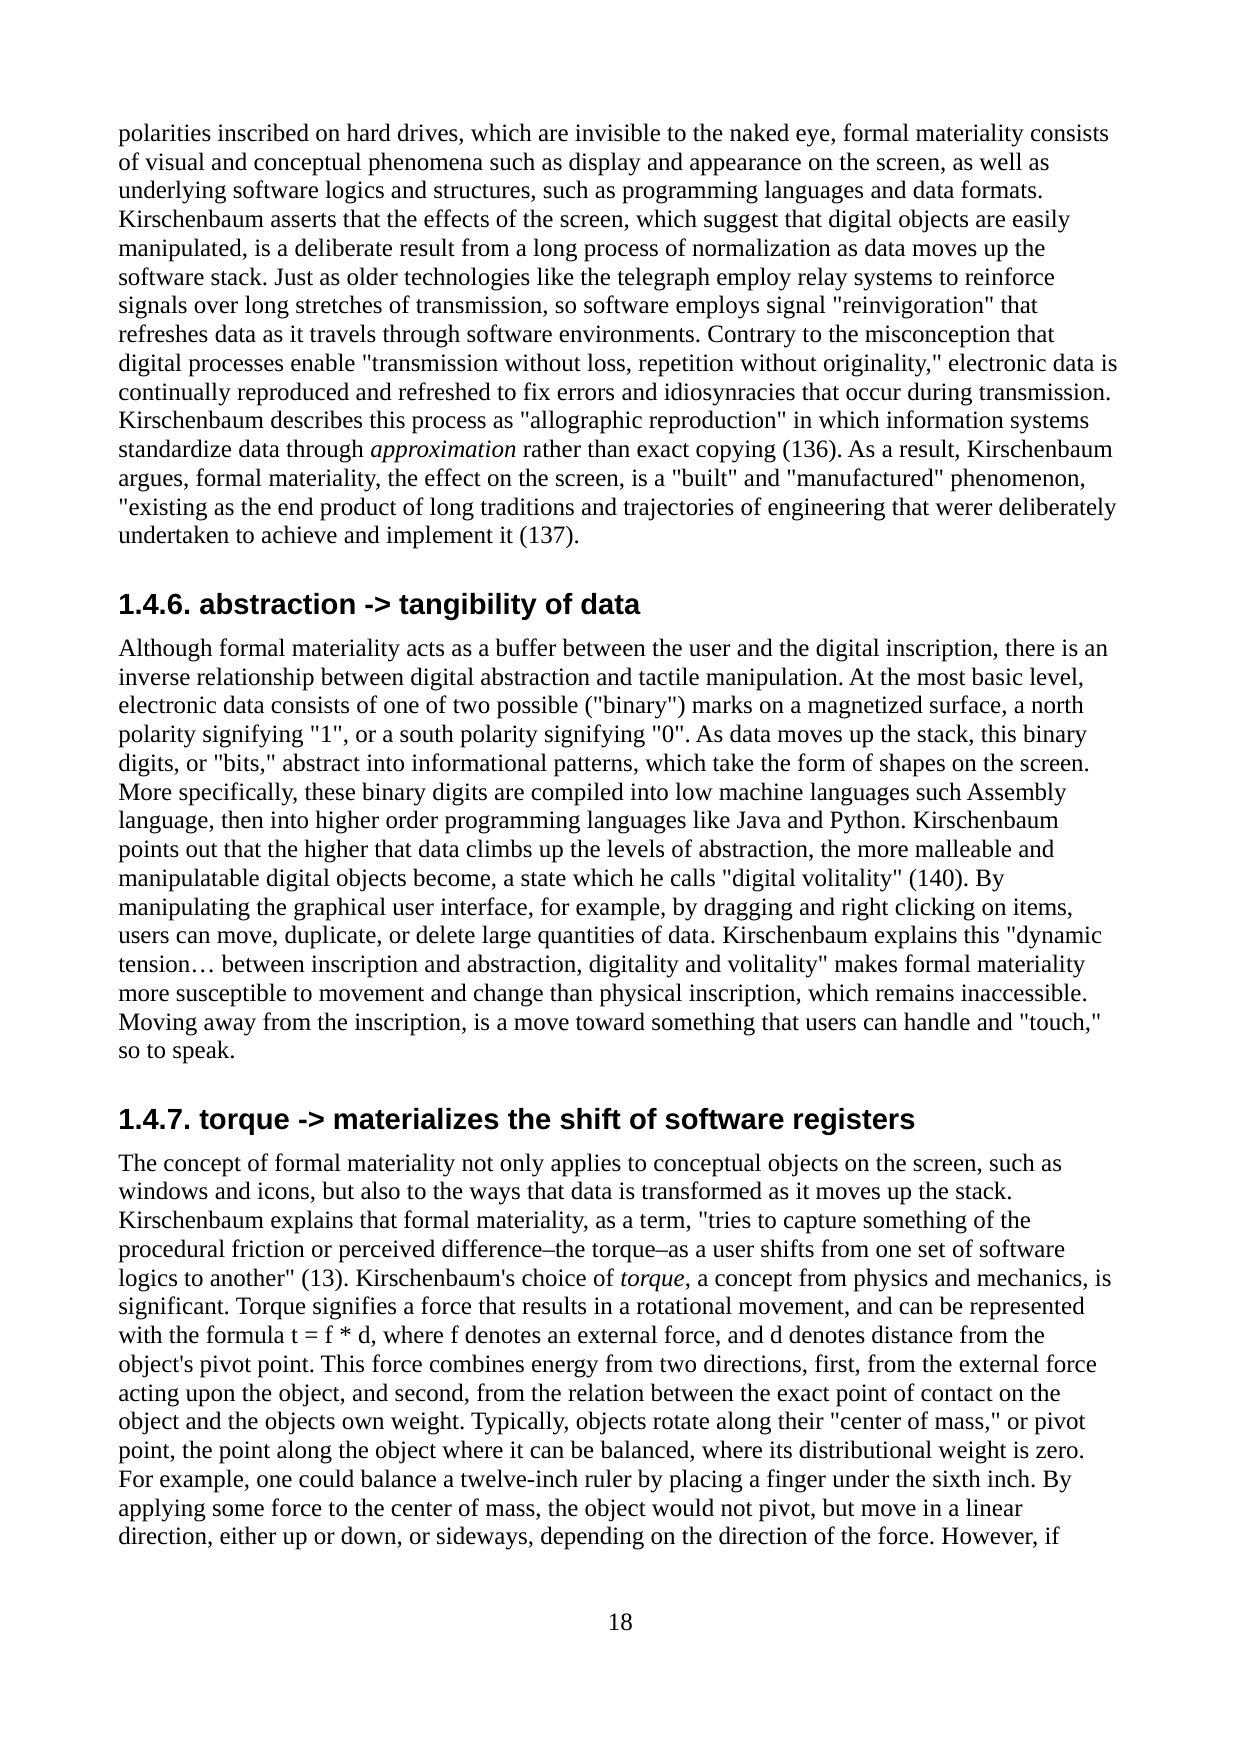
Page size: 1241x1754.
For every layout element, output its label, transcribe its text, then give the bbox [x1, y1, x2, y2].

text Although formal materiality acts as a buffer between the user and the digital inscription, there is an inverse relationship between digital abstraction and tactile manipulation. At the most basic level, electronic data consists of one of two possible ("binary") marks on a magnetized surface, a north polarity signifying "1", or a south polarity signifying "0". As data moves up the stack, this binary digits, or "bits," abstract into informational patterns, which take the form of shapes on the screen. More specifically, these binary digits are compiled into low machine languages such Assembly language, then into higher order programming languages like Java and Python. Kirschenbaum points out that the higher that data climbs up the levels of abstraction, the more malleable and manipulatable digital objects become, a state which he calls "digital volitality" (140). By manipulating the graphical user interface, for example, by dragging and right clicking on items, users can move, duplicate, or delete large quantities of data. Kirschenbaum explains this "dynamic tension… between inscription and abstraction, digitality and volitality" makes formal materiality more susceptible to movement and change than physical inscription, which remains inaccessible. Moving away from the inscription, is a move toward something that users can handle and "touch," so to speak. [118, 633, 1122, 1064]
subtitle torque -> materializes the shift of software registers [118, 1102, 1122, 1135]
text The concept of formal materiality not only applies to conceptual objects on the screen, such as windows and icons, but also to the ways that data is transformed as it moves up the stack. Kirschenbaum explains that formal materiality, as a term, "tries to capture something of the procedural friction or perceived difference–the torque–as a user shifts from one set of software logics to another" (13). Kirschenbaum's choice of torque, a concept from physics and mechanics, is significant. Torque signifies a force that results in a rotational movement, and can be represented with the formula t = f * d, where f denotes an external force, and d denotes distance from the object's pivot point. This force combines energy from two directions, first, from the external force acting upon the object, and second, from the relation between the exact point of contact on the object and the objects own weight. Typically, objects rotate along their "center of mass," or pivot point, the point along the object where it can be balanced, where its distributional weight is zero. For example, one could balance a twelve-inch ruler by placing a finger under the sixth inch. By applying some force to the center of mass, the object would not pivot, but move in a linear direction, either up or down, or sideways, depending on the direction of the force. However, if [118, 1148, 1122, 1550]
subtitle abstraction -> tangibility of data [118, 587, 1122, 620]
text polarities inscribed on hard drives, which are invisible to the naked eye, formal materiality consists of visual and conceptual phenomena such as display and appearance on the screen, as well as underlying software logics and structures, such as programming languages and data formats. Kirschenbaum asserts that the effects of the screen, which suggest that digital objects are easily manipulated, is a deliberate result from a long process of normalization as data moves up the software stack. Just as older technologies like the telegraph employ relay systems to reinforce signals over long stretches of transmission, so software employs signal "reinvigoration" that refreshes data as it travels through software environments. Contrary to the misconception that digital processes enable "transmission without loss, repetition without originality," electronic data is continually reproduced and refreshed to fix errors and idiosynracies that occur during transmission. Kirschenbaum describes this process as "allographic reproduction" in which information systems standardize data through approximation rather than exact copying (136). As a result, Kirschenbaum argues, formal materiality, the effect on the screen, is a "built" and "manufactured" phenomenon, "existing as the end product of long traditions and trajectories of engineering that werer deliberately undertaken to achieve and implement it (137). [118, 118, 1122, 549]
